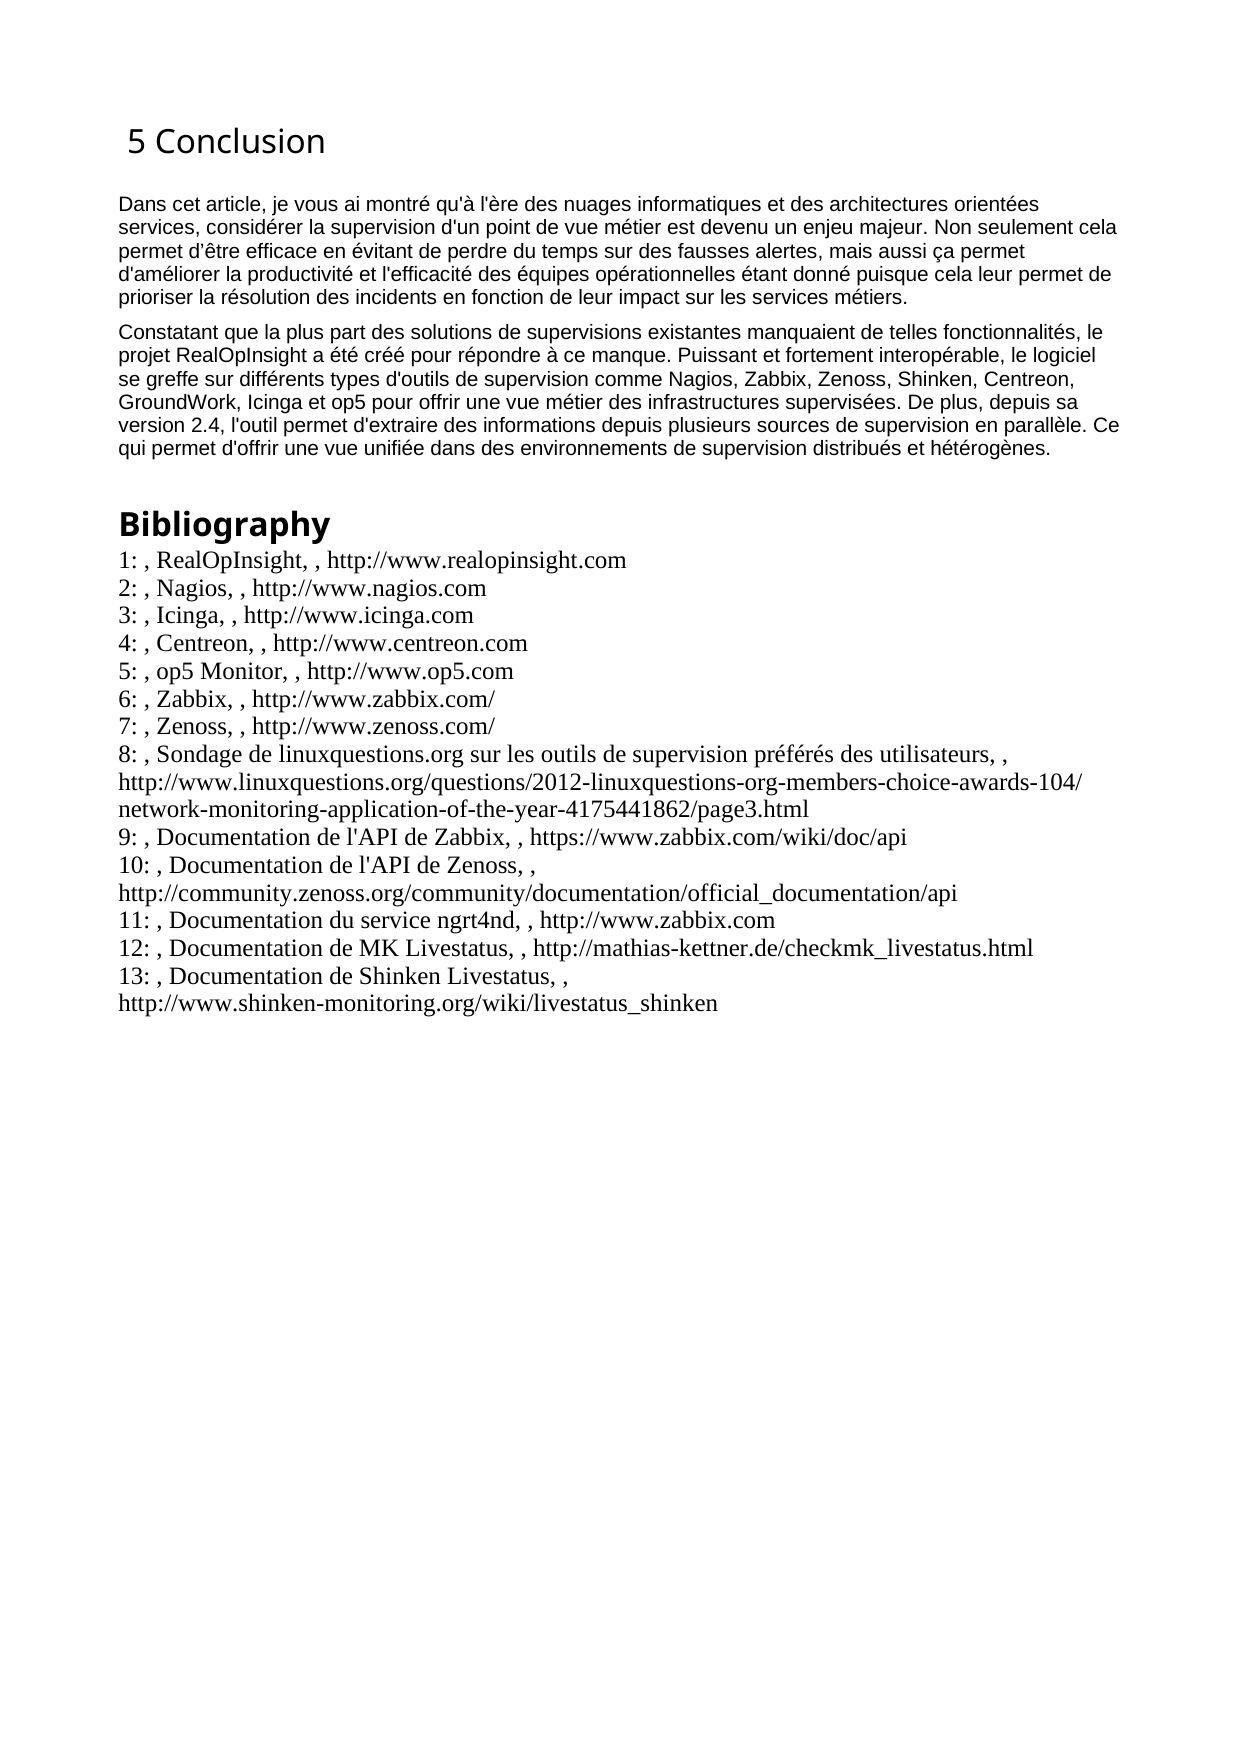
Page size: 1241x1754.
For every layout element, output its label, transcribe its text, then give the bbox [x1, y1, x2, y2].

subtitle Conclusion [118, 118, 1122, 163]
text 12: , Documentation de MK Livestatus, , http://mathias-kettner.de/checkmk_livestatus.html [118, 934, 1122, 962]
text Constatant que la plus part des solutions de supervisions existantes manquaient de telles fonctionnalités, le projet RealOpInsight a été créé pour répondre à ce manque. Puissant et fortement interopérable, le logiciel se greffe sur différents types d'outils de supervision comme Nagios, Zabbix, Zenoss, Shinken, Centreon, GroundWork, Icinga et op5 pour offrir une vue métier des infrastructures supervisées. De plus, depuis sa version 2.4, l'outil permet d'extraire des informations depuis plusieurs sources de supervision en parallèle. Ce qui permet d'offrir une vue unifiée dans des environnements de supervision distribués et hétérogènes. [118, 321, 1122, 460]
text 1: , RealOpInsight, , http://www.realopinsight.com [118, 546, 1122, 574]
text Dans cet article, je vous ai montré qu'à l'ère des nuages informatiques et des architectures orientées services, considérer la supervision d'un point de vue métier est devenu un enjeu majeur. Non seulement cela permet d’être efficace en évitant de perdre du temps sur des fausses alertes, mais aussi ça permet d'améliorer la productivité et l'efficacité des équipes opérationnelles étant donné puisque cela leur permet de prioriser la résolution des incidents en fonction de leur impact sur les services métiers. [118, 193, 1122, 309]
text 9: , Documentation de l'API de Zabbix, , https://www.zabbix.com/wiki/doc/api [118, 823, 1122, 851]
text 10: , Documentation de l'API de Zenoss, , http://community.zenoss.org/community/documentation/official_documentation/api [118, 851, 1122, 906]
text 11: , Documentation du service ngrt4nd, , http://www.zabbix.com [118, 906, 1122, 934]
text 8: , Sondage de linuxquestions.org sur les outils de supervision préférés des utilisateurs, , http://www.linuxquestions.org/questions/2012-linuxquestions-org-members-choice-awards-104/network-monitoring-application-of-the-year-4175441862/page3.html [118, 740, 1122, 823]
text 6: , Zabbix, , http://www.zabbix.com/ [118, 685, 1122, 712]
text 3: , Icinga, , http://www.icinga.com [118, 602, 1122, 629]
text 2: , Nagios, , http://www.nagios.com [118, 574, 1122, 602]
subtitle Bibliography [118, 501, 1122, 546]
text 5: , op5 Monitor, , http://www.op5.com [118, 657, 1122, 685]
text 7: , Zenoss, , http://www.zenoss.com/ [118, 712, 1122, 740]
text 4: , Centreon, , http://www.centreon.com [118, 629, 1122, 657]
text 13: , Documentation de Shinken Livestatus, , http://www.shinken-monitoring.org/wiki/livestatus_shinken [118, 962, 1122, 1017]
